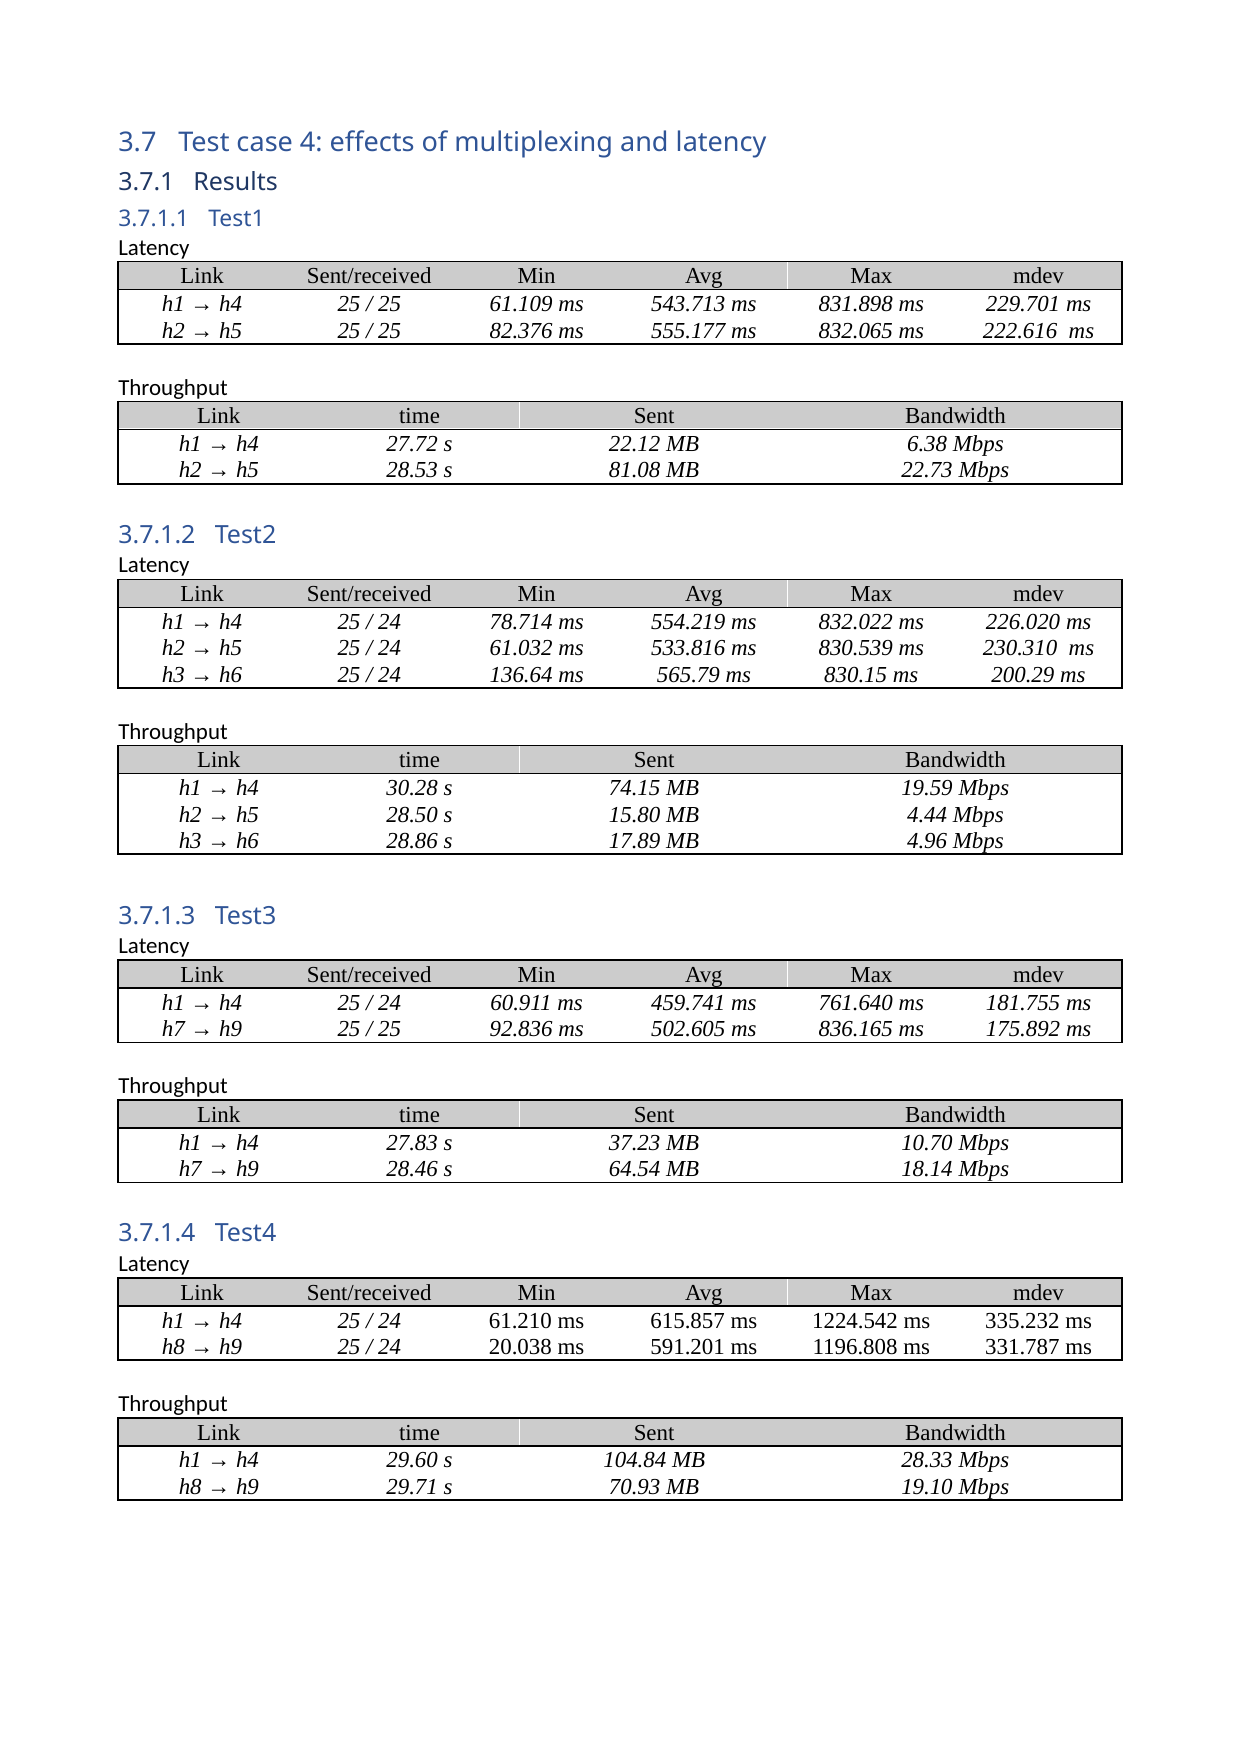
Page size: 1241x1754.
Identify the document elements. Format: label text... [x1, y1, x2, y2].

table_cell 18.14 Mbps [788, 1155, 1121, 1181]
table_cell h3 → h6 [119, 661, 285, 687]
text Throughput [118, 1071, 1122, 1099]
table_cell 64.54 MB [520, 1155, 788, 1181]
table_header Bandwidth [788, 1419, 1121, 1445]
table_header Sent/received [285, 580, 453, 607]
table_header Min [453, 1279, 620, 1305]
table_header Avg [620, 961, 787, 987]
table_cell 25 / 24 [285, 1333, 453, 1359]
table_header Link [119, 961, 285, 987]
table_cell 502.605 ms [620, 1015, 787, 1042]
subtitle Test case 4: effects of multiplexing and latency [118, 122, 1122, 159]
table_header mdev [955, 961, 1121, 987]
table_header Avg [620, 580, 787, 607]
table_cell 25 / 24 [285, 635, 453, 661]
subtitle Test4 [118, 1215, 1122, 1249]
table_cell 229.701 ms [955, 290, 1121, 317]
table_header Avg [620, 1279, 787, 1305]
table_cell h8 → h9 [119, 1473, 319, 1499]
table_header Link [119, 746, 319, 773]
table_cell 831.898 ms [788, 290, 955, 317]
table_header mdev [955, 580, 1121, 607]
table_header Link [119, 262, 285, 289]
table_cell 78.714 ms [453, 608, 620, 634]
table_cell 222.616 ms [955, 317, 1121, 343]
table_cell 28.86 s [319, 827, 519, 853]
table_header Max [788, 580, 955, 607]
table_header Min [453, 262, 620, 289]
table_cell 4.44 Mbps [788, 801, 1121, 827]
table_header Bandwidth [788, 1101, 1121, 1127]
table_header Sent/received [285, 1279, 453, 1305]
table_cell h1 → h4 [119, 989, 285, 1015]
table_cell 92.836 ms [453, 1015, 620, 1042]
table_header Sent/received [285, 262, 453, 289]
table_cell 61.210 ms [453, 1307, 620, 1333]
table_cell h1 → h4 [119, 1129, 319, 1155]
table_cell 28.50 s [319, 801, 519, 827]
table_cell 543.713 ms [620, 290, 787, 317]
table_cell 230.310 ms [955, 635, 1121, 661]
table_header Sent [520, 402, 788, 428]
table_header time [319, 1419, 519, 1445]
table_cell 459.741 ms [620, 989, 787, 1015]
table_header Link [119, 1419, 319, 1445]
table_cell 4.96 Mbps [788, 827, 1121, 853]
table_cell 19.59 Mbps [788, 774, 1121, 801]
table_header mdev [955, 1279, 1121, 1305]
table_cell 19.10 Mbps [788, 1473, 1121, 1499]
text Latency [118, 233, 1122, 261]
table_cell 25 / 25 [285, 290, 453, 317]
table_cell 82.376 ms [453, 317, 620, 343]
table_cell 25 / 24 [285, 608, 453, 634]
table_cell 555.177 ms [620, 317, 787, 343]
table_header Sent [520, 746, 788, 773]
table_cell 74.15 MB [520, 774, 788, 801]
table_cell h7 → h9 [119, 1015, 285, 1042]
table_header time [319, 402, 519, 428]
text Throughput [118, 717, 1122, 745]
table_cell h2 → h5 [119, 317, 285, 343]
table_cell 28.53 s [319, 456, 519, 483]
table_cell 331.787 ms [955, 1333, 1121, 1359]
table_cell h2 → h5 [119, 456, 319, 483]
table_cell 25 / 25 [285, 317, 453, 343]
table_cell h3 → h6 [119, 827, 319, 853]
table_cell 175.892 ms [955, 1015, 1121, 1042]
table_cell 830.539 ms [788, 635, 955, 661]
table_cell 6.38 Mbps [788, 430, 1121, 456]
table_cell h1 → h4 [119, 1307, 285, 1333]
text Latency [118, 551, 1122, 579]
table_cell 20.038 ms [453, 1333, 620, 1359]
table_cell 70.93 MB [520, 1473, 788, 1499]
table_header time [319, 1101, 519, 1127]
table_cell 61.109 ms [453, 290, 620, 317]
table_header mdev [955, 262, 1121, 289]
table_cell 60.911 ms [453, 989, 620, 1015]
table_cell 61.032 ms [453, 635, 620, 661]
text Latency [118, 1249, 1122, 1277]
table_cell h1 → h4 [119, 774, 319, 801]
table_header Avg [620, 262, 787, 289]
table_cell 28.33 Mbps [788, 1447, 1121, 1473]
table_cell 17.89 MB [520, 827, 788, 853]
text Latency [118, 931, 1122, 959]
table_cell 29.60 s [319, 1447, 519, 1473]
table_cell 226.020 ms [955, 608, 1121, 634]
table_cell h8 → h9 [119, 1333, 285, 1359]
table_cell 81.08 MB [520, 456, 788, 483]
table_cell 22.73 Mbps [788, 456, 1121, 483]
table_cell h2 → h5 [119, 635, 285, 661]
table_cell 25 / 24 [285, 1307, 453, 1333]
table_cell 615.857 ms [620, 1307, 787, 1333]
table_cell 335.232 ms [955, 1307, 1121, 1333]
table_header Min [453, 961, 620, 987]
text Throughput [118, 373, 1122, 401]
subtitle Results [118, 163, 1122, 197]
table_cell 830.15 ms [788, 661, 955, 687]
table_cell 25 / 24 [285, 989, 453, 1015]
table_cell 591.201 ms [620, 1333, 787, 1359]
table_cell 200.29 ms [955, 661, 1121, 687]
table_cell 15.80 MB [520, 801, 788, 827]
table_header Link [119, 1279, 285, 1305]
text Throughput [118, 1389, 1122, 1417]
table_cell 181.755 ms [955, 989, 1121, 1015]
table_cell 27.83 s [319, 1129, 519, 1155]
table_cell 832.022 ms [788, 608, 955, 634]
table_header Max [788, 262, 955, 289]
table_cell h7 → h9 [119, 1155, 319, 1181]
table_cell 25 / 24 [285, 661, 453, 687]
table_header Sent [520, 1419, 788, 1445]
table_cell 565.79 ms [620, 661, 787, 687]
table_cell 30.28 s [319, 774, 519, 801]
table_cell h2 → h5 [119, 801, 319, 827]
table_cell 554.219 ms [620, 608, 787, 634]
table_cell 1196.808 ms [788, 1333, 955, 1359]
table_header Bandwidth [788, 746, 1121, 773]
table_cell 832.065 ms [788, 317, 955, 343]
table_cell 136.64 ms [453, 661, 620, 687]
table_cell h1 → h4 [119, 430, 319, 456]
table_cell 22.12 MB [520, 430, 788, 456]
subtitle Test3 [118, 897, 1122, 931]
table_cell 836.165 ms [788, 1015, 955, 1042]
table_cell 10.70 Mbps [788, 1129, 1121, 1155]
table_header Bandwidth [788, 402, 1121, 428]
table_cell 29.71 s [319, 1473, 519, 1499]
table_cell 104.84 MB [520, 1447, 788, 1473]
table_cell 27.72 s [319, 430, 519, 456]
table_header Max [788, 1279, 955, 1305]
table_cell h1 → h4 [119, 608, 285, 634]
table_cell 761.640 ms [788, 989, 955, 1015]
table_header Sent [520, 1101, 788, 1127]
table_header Link [119, 580, 285, 607]
subtitle Test1 [118, 202, 1122, 233]
table_header Sent/received [285, 961, 453, 987]
table_cell 1224.542 ms [788, 1307, 955, 1333]
table_cell 37.23 MB [520, 1129, 788, 1155]
table_header Link [119, 1101, 319, 1127]
table_cell h1 → h4 [119, 1447, 319, 1473]
table_cell 533.816 ms [620, 635, 787, 661]
subtitle Test2 [118, 517, 1122, 551]
table_header Link [119, 402, 319, 428]
table_cell h1 → h4 [119, 290, 285, 317]
table_header time [319, 746, 519, 773]
table_header Min [453, 580, 620, 607]
table_header Max [788, 961, 955, 987]
table_cell 25 / 25 [285, 1015, 453, 1042]
table_cell 28.46 s [319, 1155, 519, 1181]
